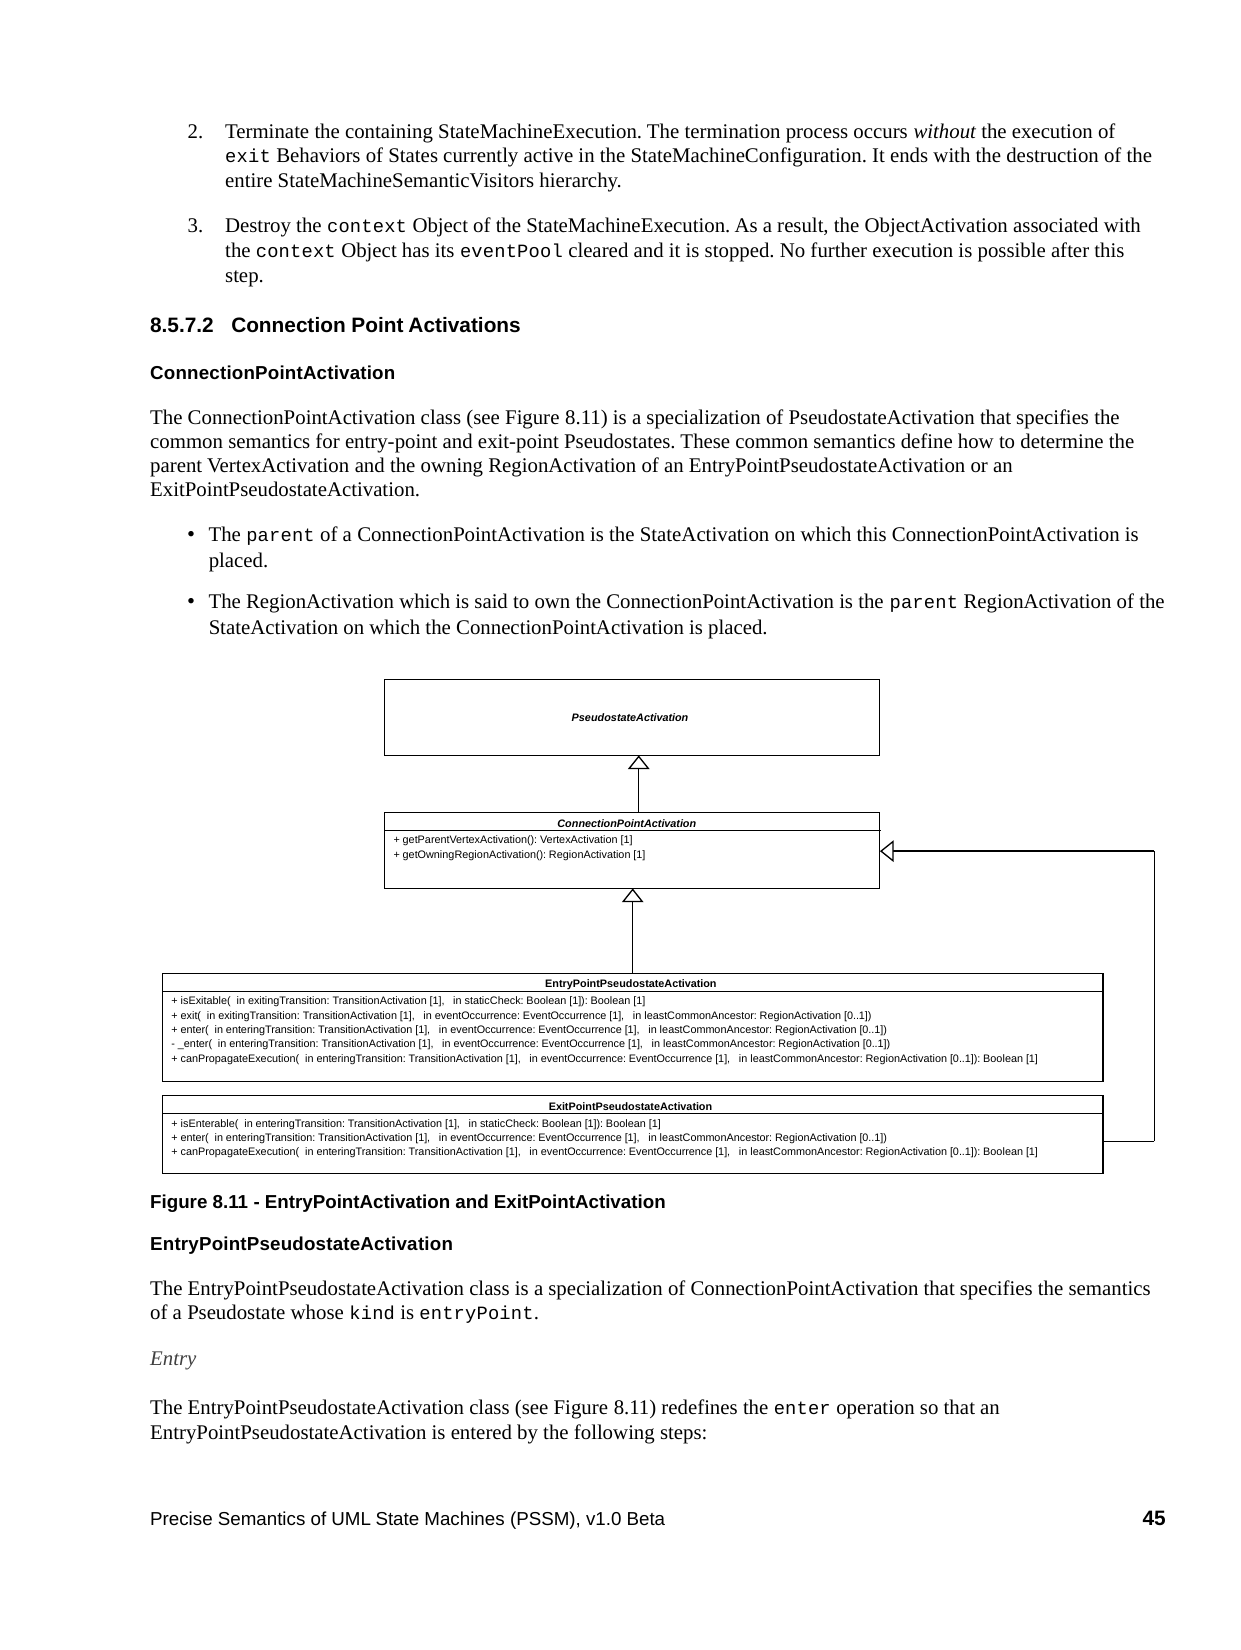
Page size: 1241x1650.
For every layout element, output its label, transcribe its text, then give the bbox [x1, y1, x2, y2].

subtitle ConnectionPointActivation [150, 362, 1166, 384]
text The ConnectionPointActivation class (see Figure 8.11) is a specialization of PseudostateActivation that specifies the common semantics for entry-point and exit-point Pseudostates. These common semantics define how to determine the parent VertexActivation and the owning RegionActivation of an EntryPointPseudostateActivation or an ExitPointPseudostateActivation. [150, 405, 1166, 501]
list Destroy the context Object of the StateMachineExecution. As a result, the ObjectActivation associated with the context Object has its eventPool cleared and it is stopped. No further execution is possible after this step. [187, 213, 1166, 287]
text The EntryPointPseudostateActivation class (see Figure 8.11) redefines the enter operation so that an EntryPointPseudostateActivation is entered by the following steps: [150, 1394, 1166, 1444]
list The parent of a ConnectionPointActivation is the StateActivation on which this ConnectionPointActivation is placed. [187, 522, 1166, 572]
subtitle Connection Point Activations [150, 312, 1166, 337]
list The RegionActivation which is said to own the ConnectionPointActivation is the parent RegionActivation of the StateActivation on which the ConnectionPointActivation is placed. [187, 589, 1166, 639]
subtitle EntryPointPseudostateActivation [150, 1212, 1166, 1255]
subtitle Entry [150, 1346, 1166, 1370]
text Figure 8.11 - EntryPointActivation and ExitPointActivation [150, 667, 1184, 1212]
text The EntryPointPseudostateActivation class is a specialization of ConnectionPointActivation that specifies the semantics of a Pseudostate whose kind is entryPoint. [150, 1276, 1166, 1325]
list Terminate the containing StateMachineExecution. The termination process occurs without the execution of exit Behaviors of States currently active in the StateMachineConfiguration. It ends with the destruction of the entire StateMachineSemanticVisitors hierarchy. [187, 118, 1166, 192]
subtitle [150, 654, 1184, 667]
